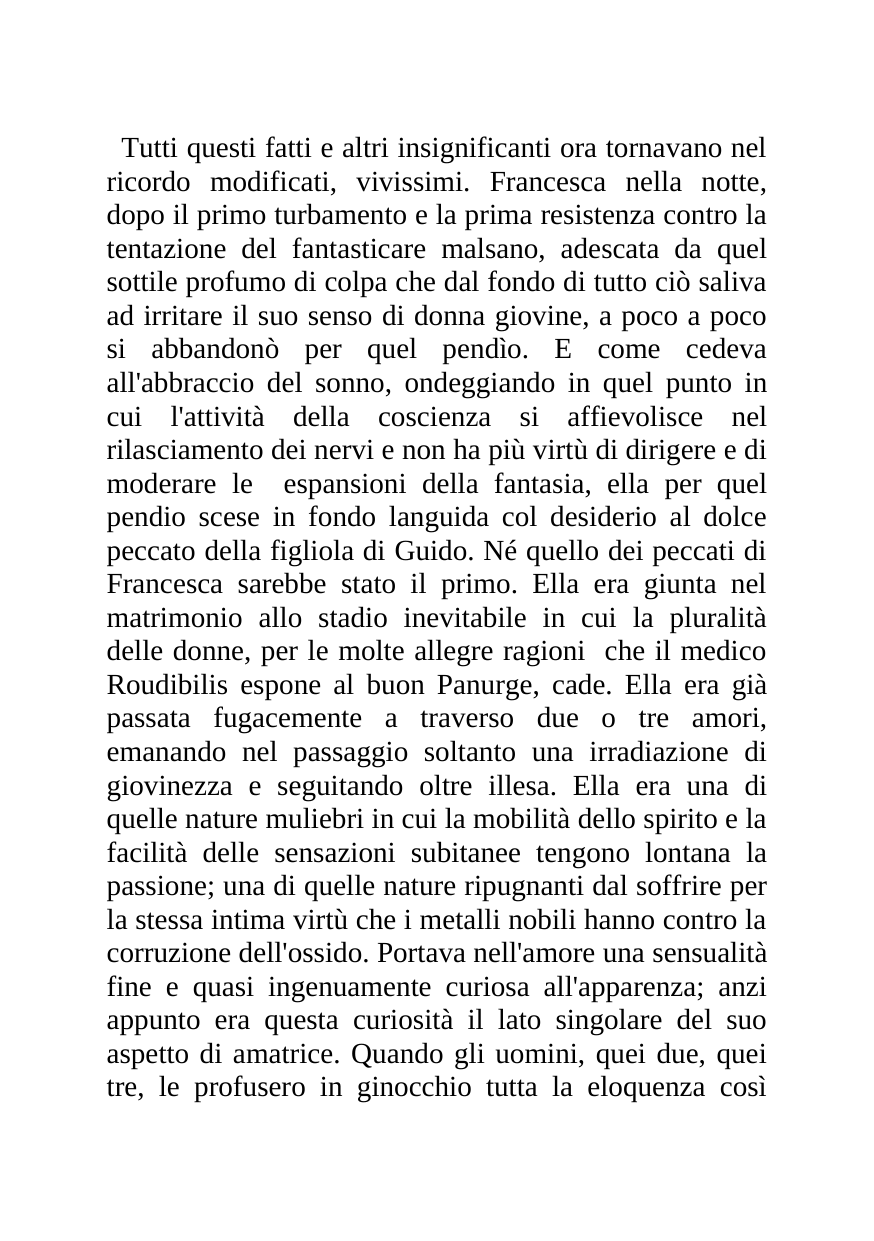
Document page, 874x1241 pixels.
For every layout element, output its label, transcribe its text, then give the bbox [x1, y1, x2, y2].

text Tutti questi fatti e altri insignificanti ora tornavano nel ricordo modificati, vivissimi. Francesca nella notte, dopo il primo turbamento e la prima resistenza contro la tentazione del fantasticare malsano, adescata da quel sottile profumo di colpa che dal fondo di tutto ciò saliva ad irritare il suo senso di donna giovine, a poco a poco si abbandonò per quel pendìo. E come cedeva all'abbraccio del sonno, ondeggiando in quel punto in cui l'attività della coscienza si affievolisce nel rilasciamento dei nervi e non ha più virtù di dirigere e di moderare le espansioni della fantasia, ella per quel pendio scese in fondo languida col desiderio al dolce peccato della figliola di Guido. Né quello dei peccati di Francesca sarebbe stato il primo. Ella era giunta nel matrimonio allo stadio inevitabile in cui la pluralità delle donne, per le molte allegre ragioni che il medico Roudibilis espone al buon Panurge, cade. Ella era già passata fugacemente a traverso due o tre amori, emanando nel passaggio soltanto una irradiazione di giovinezza e seguitando oltre illesa. Ella era una di quelle nature muliebri in cui la mobilità dello spirito e la facilità delle sensazioni subitanee tengono lontana la passione; una di quelle nature ripugnanti dal soffrire per la stessa intima virtù che i metalli nobili hanno contro la corruzione dell'ossido. Portava nell'amore una sensualità fine e quasi ingenuamente curiosa all'apparenza; anzi appunto era questa curiosità il lato singolare del suo aspetto di amatrice. Quando gli uomini, quei due, quei tre, le profusero in ginocchio tutta la eloquenza così [106, 130, 768, 1103]
